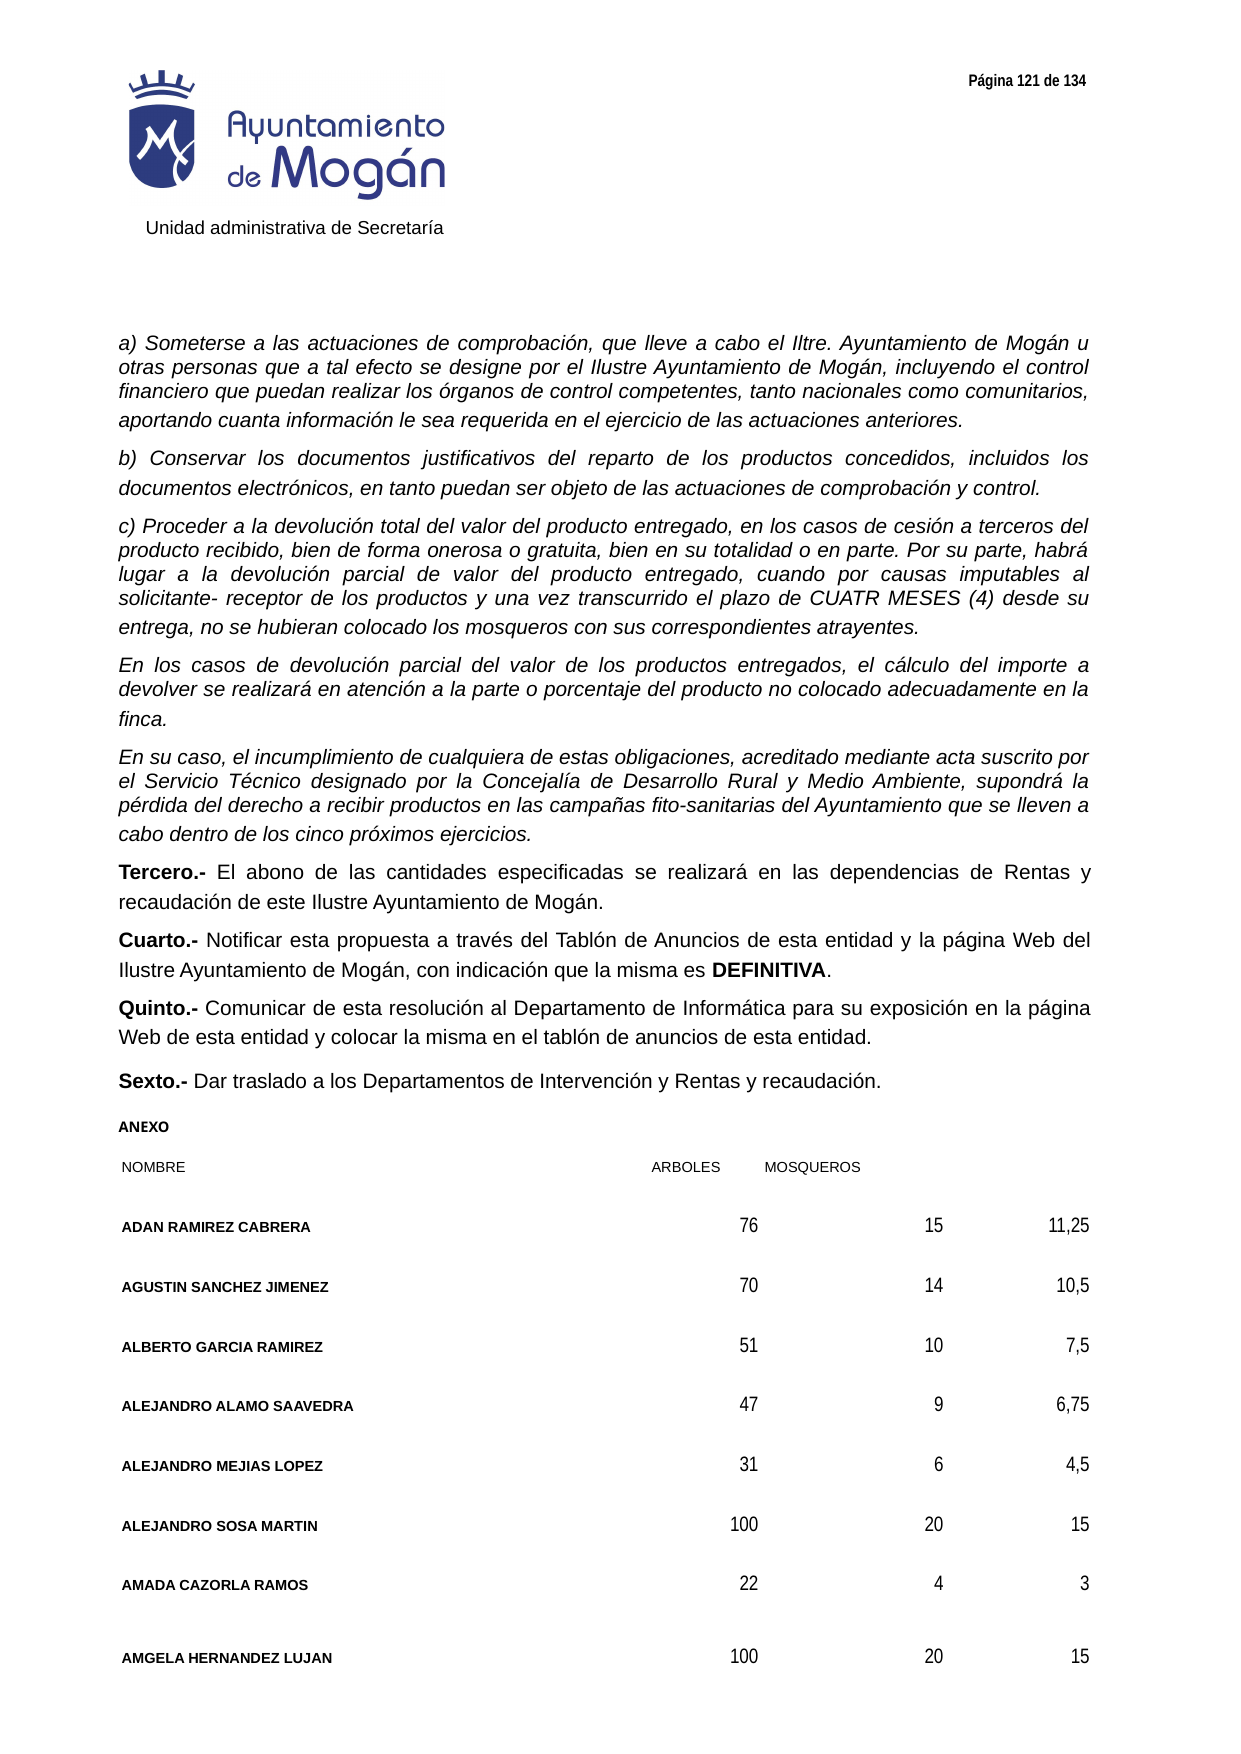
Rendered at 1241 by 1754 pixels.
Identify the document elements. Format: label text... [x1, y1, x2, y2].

text Tercero.- El abono de las cantidades especificadas se realizará en las dependencias de Rentas y recaudación de este Ilustre Ayuntamiento de Mogán. [118, 860, 1092, 915]
table_cell 31 [615, 1449, 761, 1508]
picture [128, 70, 445, 206]
table_cell 9 [761, 1389, 946, 1449]
table_cell 10 [761, 1329, 946, 1389]
table_cell AGUSTIN SANCHEZ JIMENEZ [118, 1270, 615, 1329]
table_cell 47 [615, 1389, 761, 1449]
table_header NOMBRE [118, 1150, 615, 1210]
table_cell 20 [761, 1628, 946, 1672]
table_cell ADAN RAMIREZ CABRERA [118, 1210, 615, 1270]
table_cell ALBERTO GARCIA RAMIREZ [118, 1329, 615, 1389]
table_cell 6 [761, 1449, 946, 1508]
table_cell 10,5 [946, 1270, 1092, 1329]
table_header ARBOLES [615, 1150, 761, 1210]
table_cell AMGELA HERNANDEZ LUJAN [118, 1628, 615, 1672]
table_cell 6,75 [946, 1389, 1092, 1449]
text c) Proceder a la devolución total del valor del producto entregado, en los casos de cesión a terceros del producto recibido, bien de forma onerosa o gratuita, bien en su totalidad o en parte. Por su parte, habrá lugar a la devolución parcial de valor del producto entregado, cuando por causas imputables al solicitante- receptor de los productos y una vez transcurrido el plazo de CUATR MESES (4) desde su entrega, no se hubieran colocado los mosqueros con sus correspondientes atrayentes. [118, 514, 1092, 641]
table_cell ALEJANDRO MEJIAS LOPEZ [118, 1449, 615, 1508]
table_cell 15 [761, 1210, 946, 1270]
table_cell 22 [615, 1568, 761, 1628]
table_cell AMADA CAZORLA RAMOS [118, 1568, 615, 1628]
table_cell 14 [761, 1270, 946, 1329]
table_cell 20 [761, 1509, 946, 1568]
text En los casos de devolución parcial del valor de los productos entregados, el cálculo del importe a devolver se realizará en atención a la parte o porcentaje del producto no colocado adecuadamente en la finca. [118, 653, 1092, 732]
text Sexto.- Dar traslado a los Departamentos de Intervención y Rentas y recaudación. [118, 1063, 1092, 1094]
table_header [946, 1150, 1092, 1210]
table_header MOSQUEROS [761, 1150, 946, 1210]
table_cell 3 [946, 1568, 1092, 1628]
table_cell 15 [946, 1628, 1092, 1672]
table_cell ALEJANDRO SOSA MARTIN [118, 1509, 615, 1568]
text En su caso, el incumplimiento de cualquiera de estas obligaciones, acreditado mediante acta suscrito por el Servicio Técnico designado por la Concejalía de Desarrollo Rural y Medio Ambiente, supondrá la pérdida del derecho a recibir productos en las campañas fito-sanitarias del Ayuntamiento que se lleven a cabo dentro de los cinco próximos ejercicios. [118, 745, 1092, 848]
text a) Someterse a las actuaciones de comprobación, que lleve a cabo el Iltre. Ayuntamiento de Mogán u otras personas que a tal efecto se designe por el Ilustre Ayuntamiento de Mogán, incluyendo el control financiero que puedan realizar los órganos de control competentes, tanto nacionales como comunitarios, aportando cuanta información le sea requerida en el ejercicio de las actuaciones anteriores. [118, 331, 1092, 433]
table_cell 4,5 [946, 1449, 1092, 1508]
table_cell 76 [615, 1210, 761, 1270]
table_cell 70 [615, 1270, 761, 1329]
text Cuarto.- Notificar esta propuesta a través del Tablón de Anuncios de esta entidad y la página Web del Ilustre Ayuntamiento de Mogán, con indicación que la misma es DEFINITIVA. [118, 928, 1092, 983]
text b) Conservar los documentos justificativos del reparto de los productos concedidos, incluidos los documentos electrónicos, en tanto puedan ser objeto de las actuaciones de comprobación y control. [118, 446, 1092, 501]
table_cell 100 [615, 1509, 761, 1568]
table_cell 51 [615, 1329, 761, 1389]
table_cell 11,25 [946, 1210, 1092, 1270]
text Quinto.- Comunicar de esta resolución al Departamento de Informática para su exposición en la página Web de esta entidad y colocar la misma en el tablón de anuncios de esta entidad. [118, 995, 1092, 1051]
table_cell ALEJANDRO ALAMO SAAVEDRA [118, 1389, 615, 1449]
table_cell 7,5 [946, 1329, 1092, 1389]
table_cell 15 [946, 1509, 1092, 1568]
text ANEXO [118, 1107, 1092, 1138]
table_cell 100 [615, 1628, 761, 1672]
table_cell 4 [761, 1568, 946, 1628]
